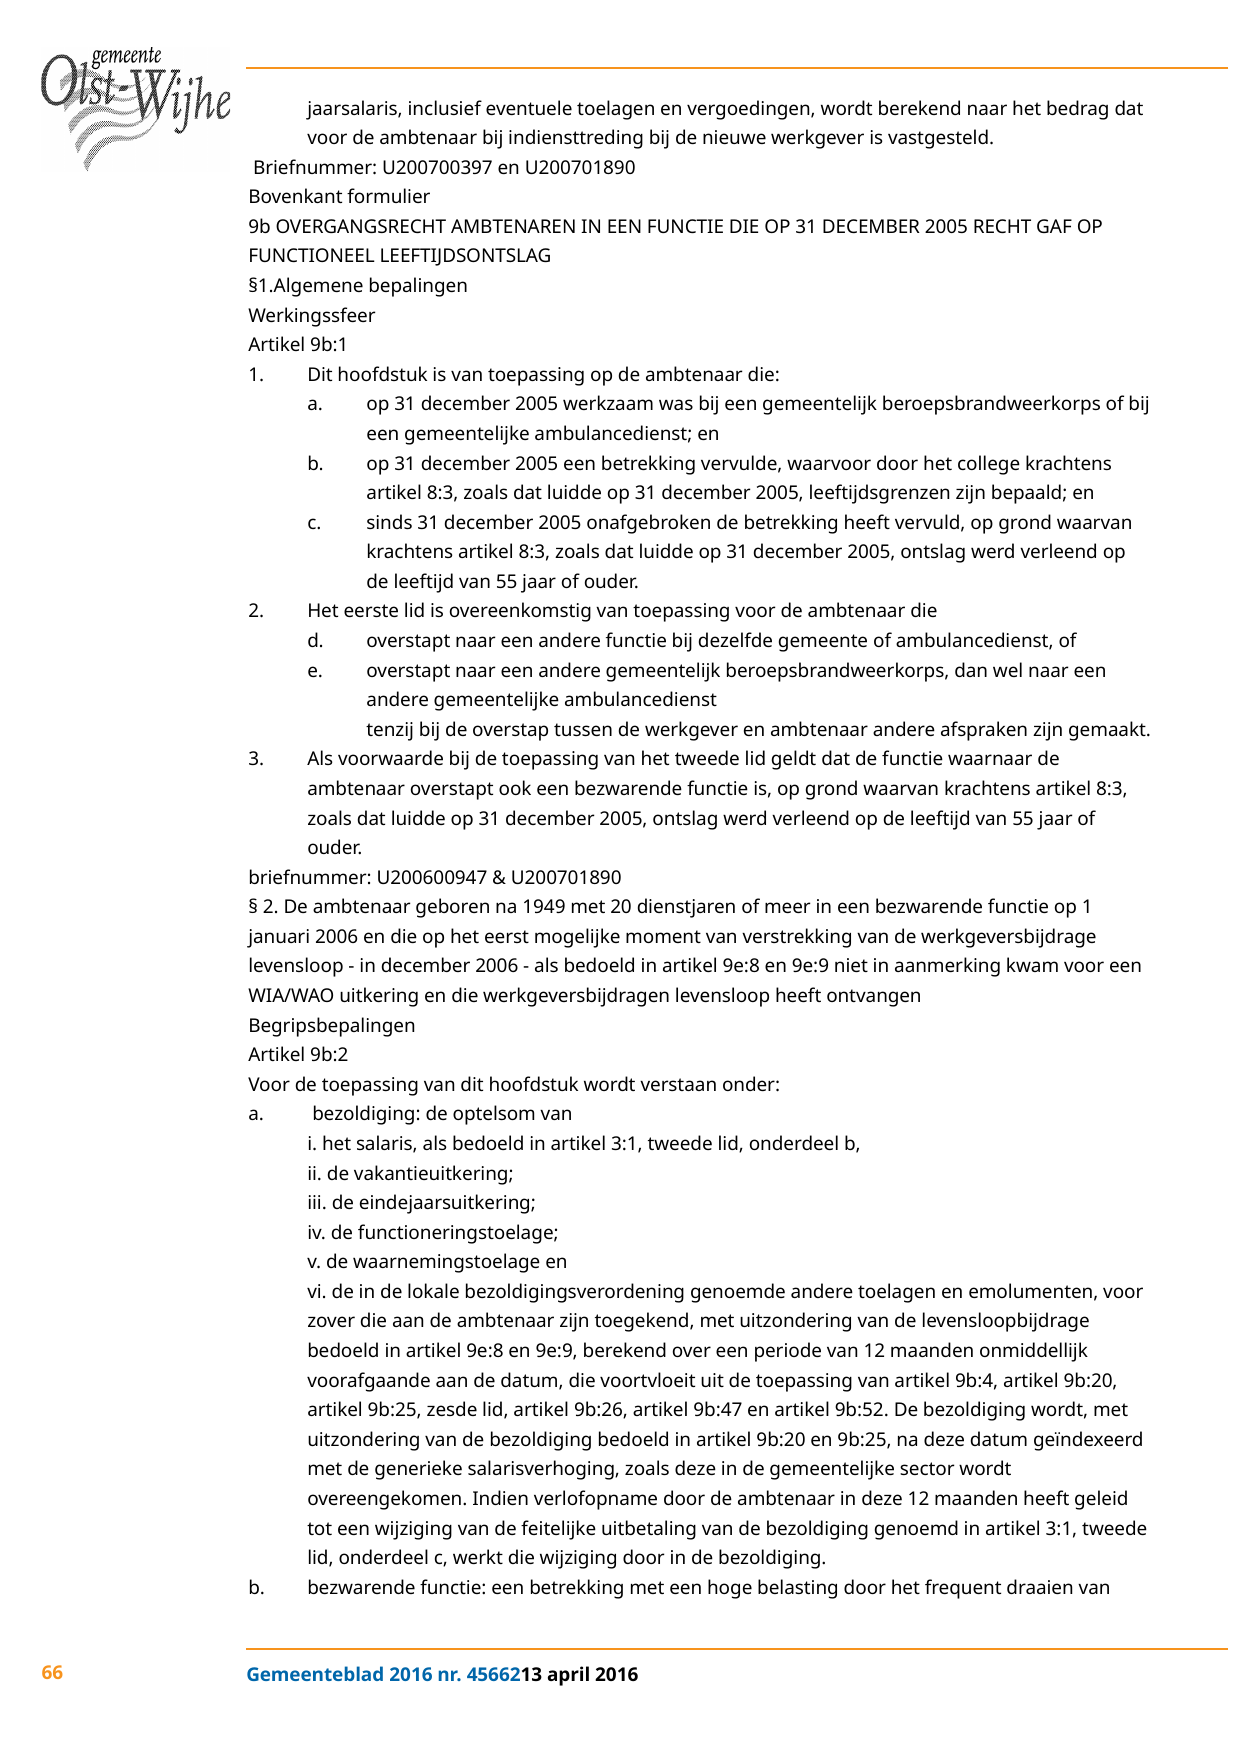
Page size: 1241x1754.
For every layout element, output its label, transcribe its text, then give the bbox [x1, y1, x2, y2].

text Begripsbepalingen [248, 1012, 1152, 1038]
text Artikel 9b:2 [248, 1041, 1152, 1067]
list ii. de vakantieuitkering; [248, 1160, 1152, 1186]
text 9b OVERGANGSRECHT AMBTENAREN IN EEN FUNCTIE DIE OP 31 DECEMBER 2005 RECHT GAF OP FUNCTIONEEL LEEFTIJDSONTSLAG [248, 213, 1152, 268]
list bezwarende functie: een betrekking met een hoge belasting door het frequent draaien van [248, 1574, 1152, 1600]
list vi. de in de lokale bezoldigingsverordening genoemde andere toelagen en emolumenten, voor zover die aan de ambtenaar zijn toegekend, met uitzondering van de levensloopbijdrage bedoeld in artikel 9e:8 en 9e:9, berekend over een periode van 12 maanden onmiddellijk voorafgaande aan de datum, die voortvloeit uit de toepassing van artikel 9b:4, artikel 9b:20, artikel 9b:25, zesde lid, artikel 9b:26, artikel 9b:47 en artikel 9b:52. De bezoldiging wordt, met uitzondering van de bezoldiging bedoeld in artikel 9b:20 en 9b:25, na deze datum geïndexeerd met de generieke salarisverhoging, zoals deze in de gemeentelijke sector wordt overeengekomen. Indien verlofopname door de ambtenaar in deze 12 maanden heeft geleid tot een wijziging van de feitelijke uitbetaling van de bezoldiging genoemd in artikel 3:1, tweede lid, onderdeel c, werkt die wijziging door in de bezoldiging. [248, 1278, 1152, 1570]
list overstapt naar een andere functie bij dezelfde gemeente of ambulancedienst, of [307, 627, 1152, 653]
text briefnummer: U200600947 & U200701890 [248, 864, 1152, 890]
list sinds 31 december 2005 onafgebroken de betrekking heeft vervuld, op grond waarvan krachtens artikel 8:3, zoals dat luidde op 31 december 2005, ontslag werd verleend op de leeftijd van 55 jaar of ouder. [307, 509, 1152, 594]
list Dit hoofdstuk is van toepassing op de ambtenaar die: [248, 361, 1152, 387]
text Briefnummer: U200700397 en U200701890 [248, 154, 1152, 180]
list Het eerste lid is overeenkomstig van toepassing voor de ambtenaar die [248, 598, 1152, 623]
text Bovenkant formulier [248, 183, 1152, 209]
list Als voorwaarde bij de toepassing van het tweede lid geldt dat de functie waarnaar de ambtenaar overstapt ook een bezwarende functie is, op grond waarvan krachtens artikel 8:3, zoals dat luidde op 31 december 2005, ontslag werd verleend op de leeftijd van 55 jaar of ouder. [248, 746, 1152, 860]
list iv. de functioneringstoelage; [248, 1219, 1152, 1245]
list jaarsalaris, inclusief eventuele toelagen en vergoedingen, wordt berekend naar het bedrag dat voor de ambtenaar bij indiensttreding bij de nieuwe werkgever is vastgesteld. [248, 95, 1152, 150]
list iii. de eindejaarsuitkering; [248, 1189, 1152, 1215]
text Artikel 9b:1 [248, 331, 1152, 357]
text §1.Algemene bepalingen [248, 272, 1152, 298]
list i. het salaris, als bedoeld in artikel 3:1, tweede lid, onderdeel b, [248, 1130, 1152, 1156]
list overstapt naar een andere gemeentelijk beroepsbrandweerkorps, dan wel naar een andere gemeentelijke ambulancedienst [307, 657, 1152, 712]
text § 2. De ambtenaar geboren na 1949 met 20 dienstjaren of meer in een bezwarende functie op 1 januari 2006 en die op het eerst mogelijke moment van verstrekking van de werkgeversbijdrage levensloop - in december 2006 - als bedoeld in artikel 9e:8 en 9e:9 niet in aanmerking kwam voor een WIA/WAO uitkering en die werkgeversbijdragen levensloop heeft ontvangen [248, 893, 1152, 1008]
picture [41, 47, 231, 172]
list bezoldiging: de optelsom van [248, 1101, 1152, 1126]
list tenzij bij de overstap tussen de werkgever en ambtenaar andere afspraken zijn gemaakt. [307, 716, 1152, 742]
list v. de waarnemingstoelage en [248, 1248, 1152, 1274]
list op 31 december 2005 werkzaam was bij een gemeentelijk beroepsbrandweerkorps of bij een gemeentelijke ambulancedienst; en [307, 391, 1152, 446]
text Voor de toepassing van dit hoofdstuk wordt verstaan onder: [248, 1071, 1152, 1097]
list op 31 december 2005 een betrekking vervulde, waarvoor door het college krachtens artikel 8:3, zoals dat luidde op 31 december 2005, leeftijdsgrenzen zijn bepaald; en [307, 450, 1152, 505]
text Werkingssfeer [248, 302, 1152, 328]
